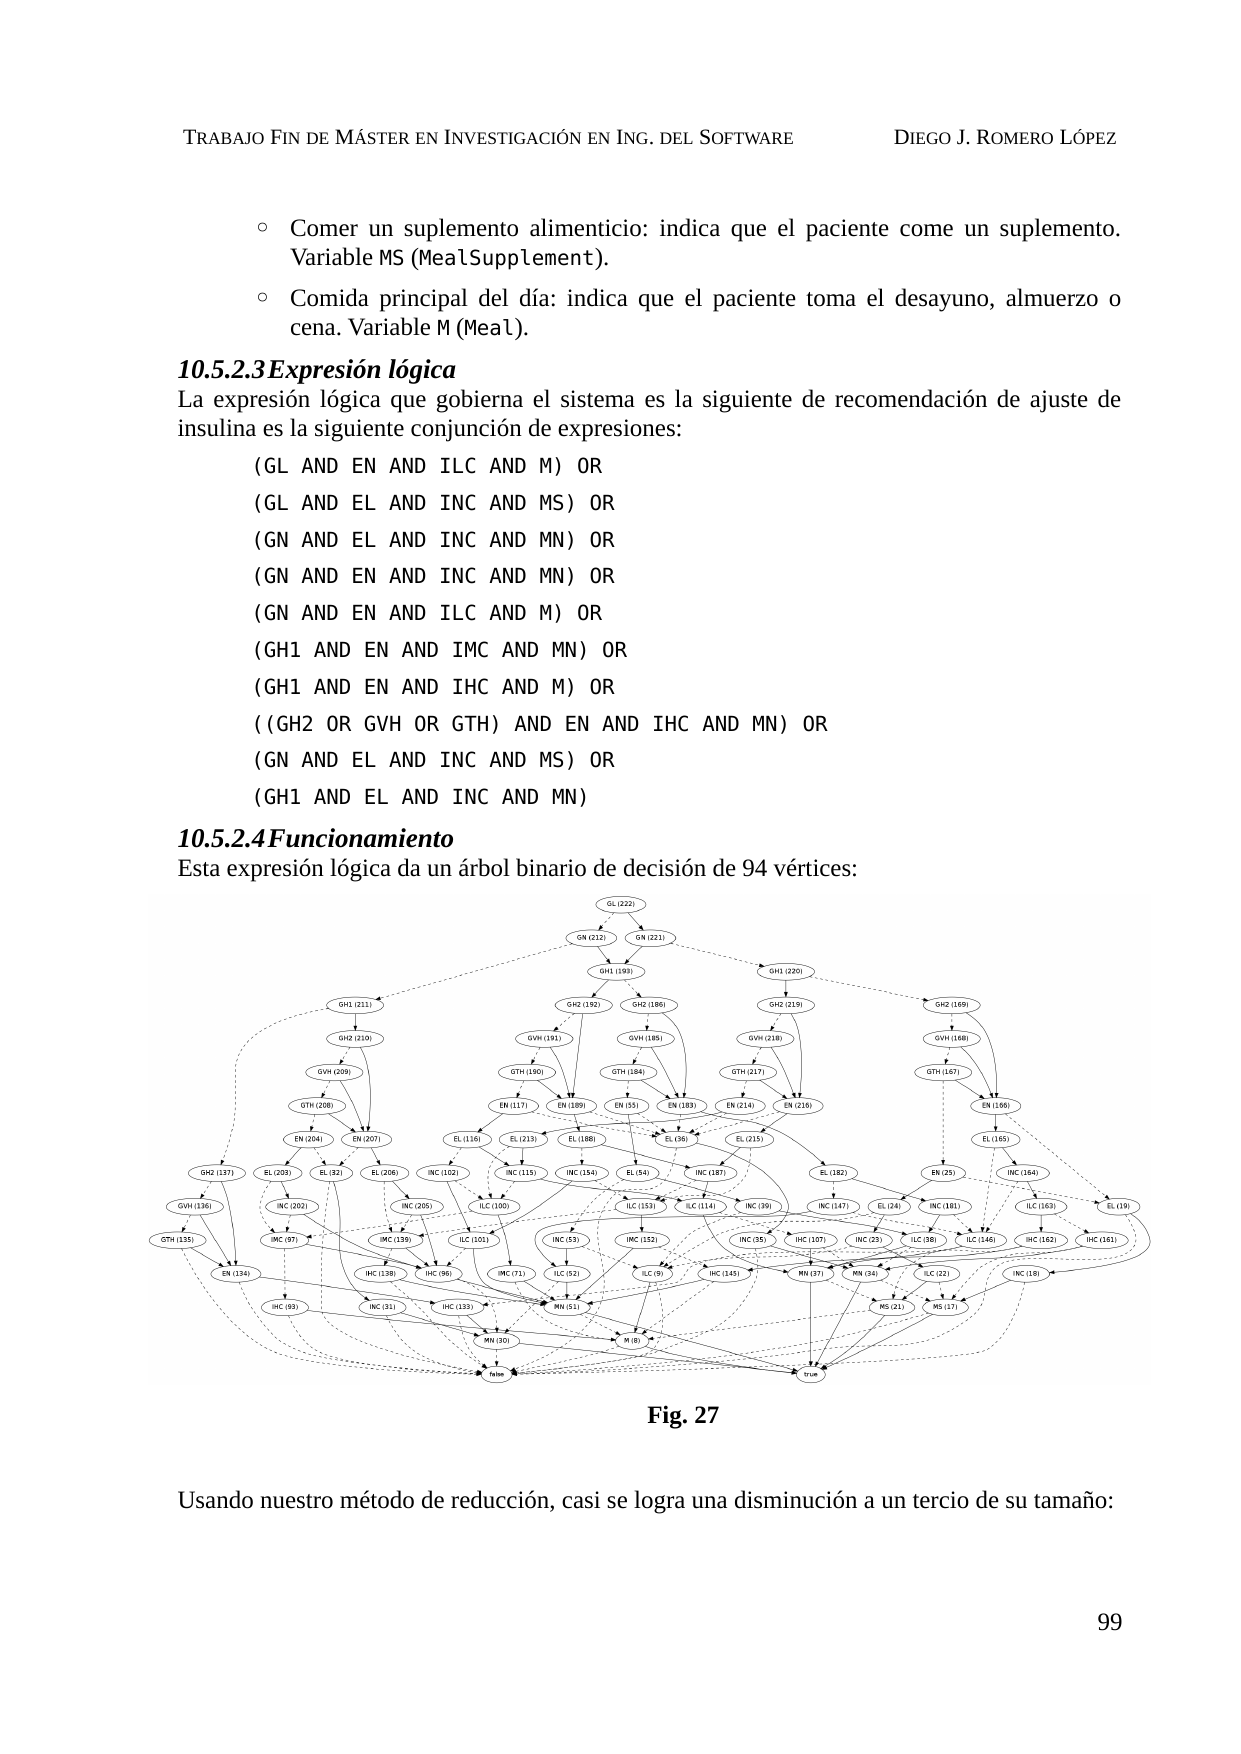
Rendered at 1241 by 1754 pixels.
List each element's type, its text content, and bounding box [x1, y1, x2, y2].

list Comer un suplemento alimenticio: indica que el paciente come un suplemento. Variable MS (MealSupplement). [252, 213, 1122, 271]
text La expresión lógica que gobierna el sistema es la siguiente de recomendación de ajuste de insulina es la siguiente conjunción de expresiones: [177, 384, 1122, 442]
text Usando nuestro método de reducción, casi se logra una disminución a un tercio de su tamaño: [177, 1485, 1122, 1514]
text (GL AND EN AND ILC AND M) OR [251, 454, 1122, 478]
picture [147, 894, 1152, 1385]
text (GN AND EL AND INC AND MN) OR [251, 528, 1122, 552]
subtitle Funcionamiento [177, 822, 1122, 853]
text (GN AND EN AND ILC AND M) OR [251, 601, 1122, 626]
text Esta expresión lógica da un árbol binario de decisión de 94 vértices: [177, 853, 1122, 882]
list Comida principal del día: indica que el paciente toma el desayuno, almuerzo o cena. Variable M (Meal). [252, 283, 1122, 341]
subtitle Expresión lógica [177, 353, 1122, 384]
text (GH1 AND EL AND INC AND MN) [251, 785, 1122, 809]
text (GN AND EN AND INC AND MN) OR [251, 564, 1122, 589]
text (GH1 AND EN AND IHC AND M) OR [251, 675, 1122, 699]
text ((GH2 OR GVH OR GTH) AND EN AND IHC AND MN) OR [251, 712, 1122, 736]
text (GH1 AND EN AND IMC AND MN) OR [251, 638, 1122, 662]
text (GN AND EL AND INC AND MS) OR [251, 748, 1122, 773]
text (GL AND EL AND INC AND MS) OR [251, 491, 1122, 515]
